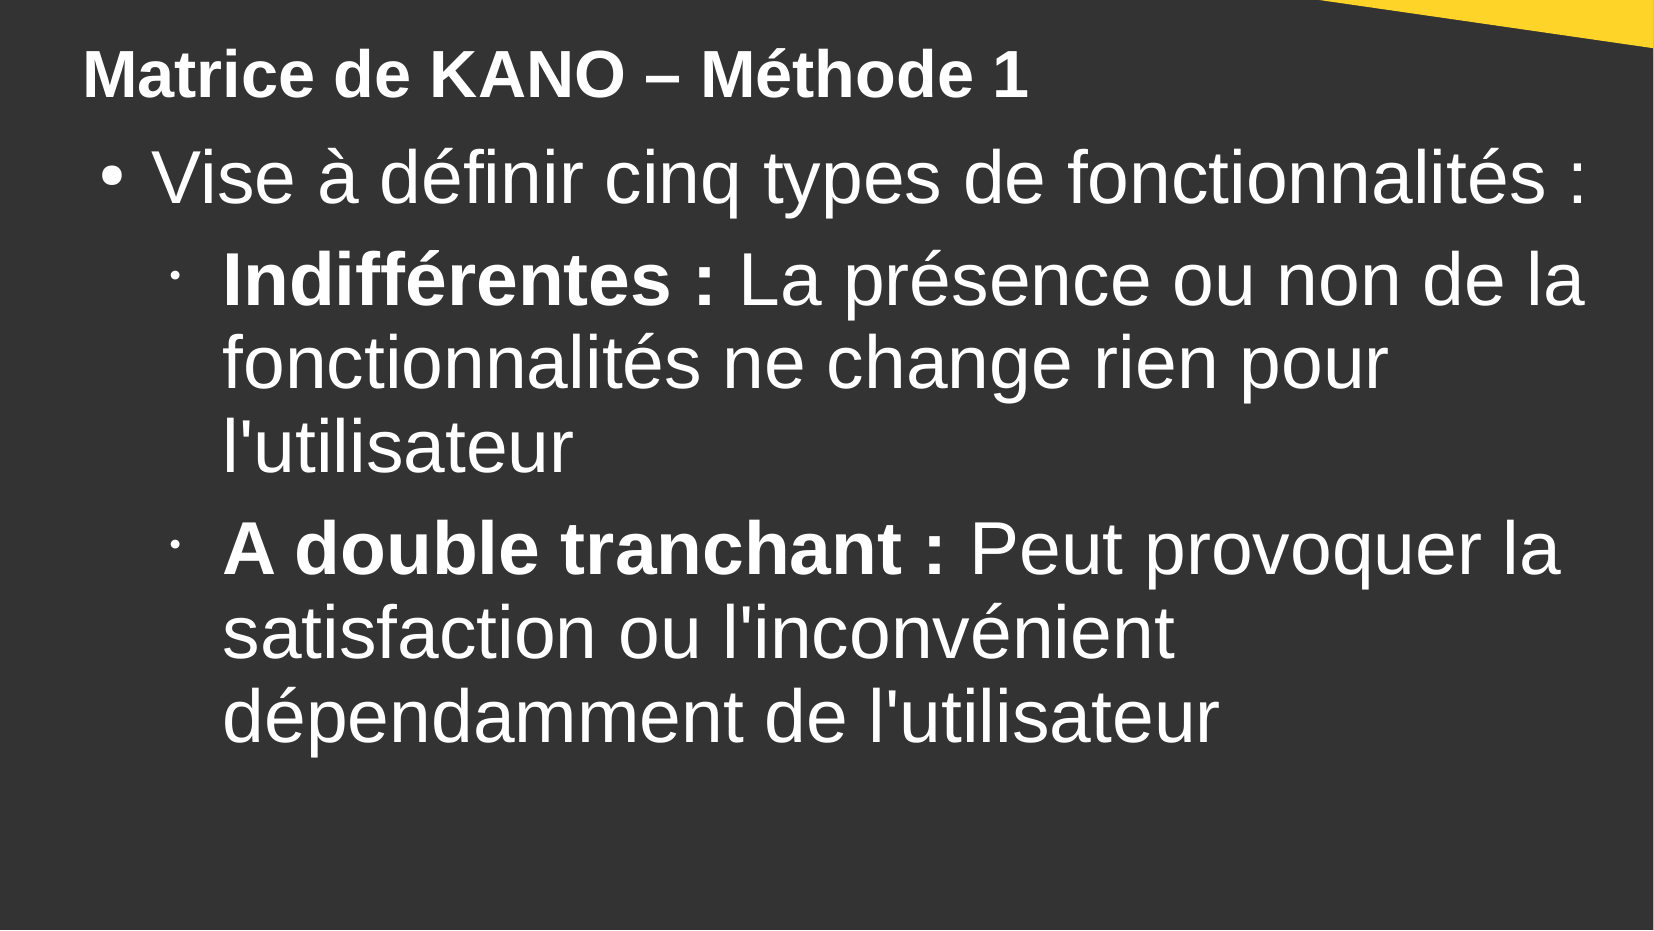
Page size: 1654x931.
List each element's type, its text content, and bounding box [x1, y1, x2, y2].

list Vise à définir cinq types de fonctionnalités : Indifférentes : La présence ou non de la fonctionnalités ne change rien pour l'utilisateur A double tranchant : Peut provoquer la satisfaction ou l'inconvénient dépendamment de l'utilisateur [80, 135, 1620, 792]
text_box [1319, 0, 1654, 49]
title Matrice de KANO – Méthode 1 [82, 37, 1571, 122]
